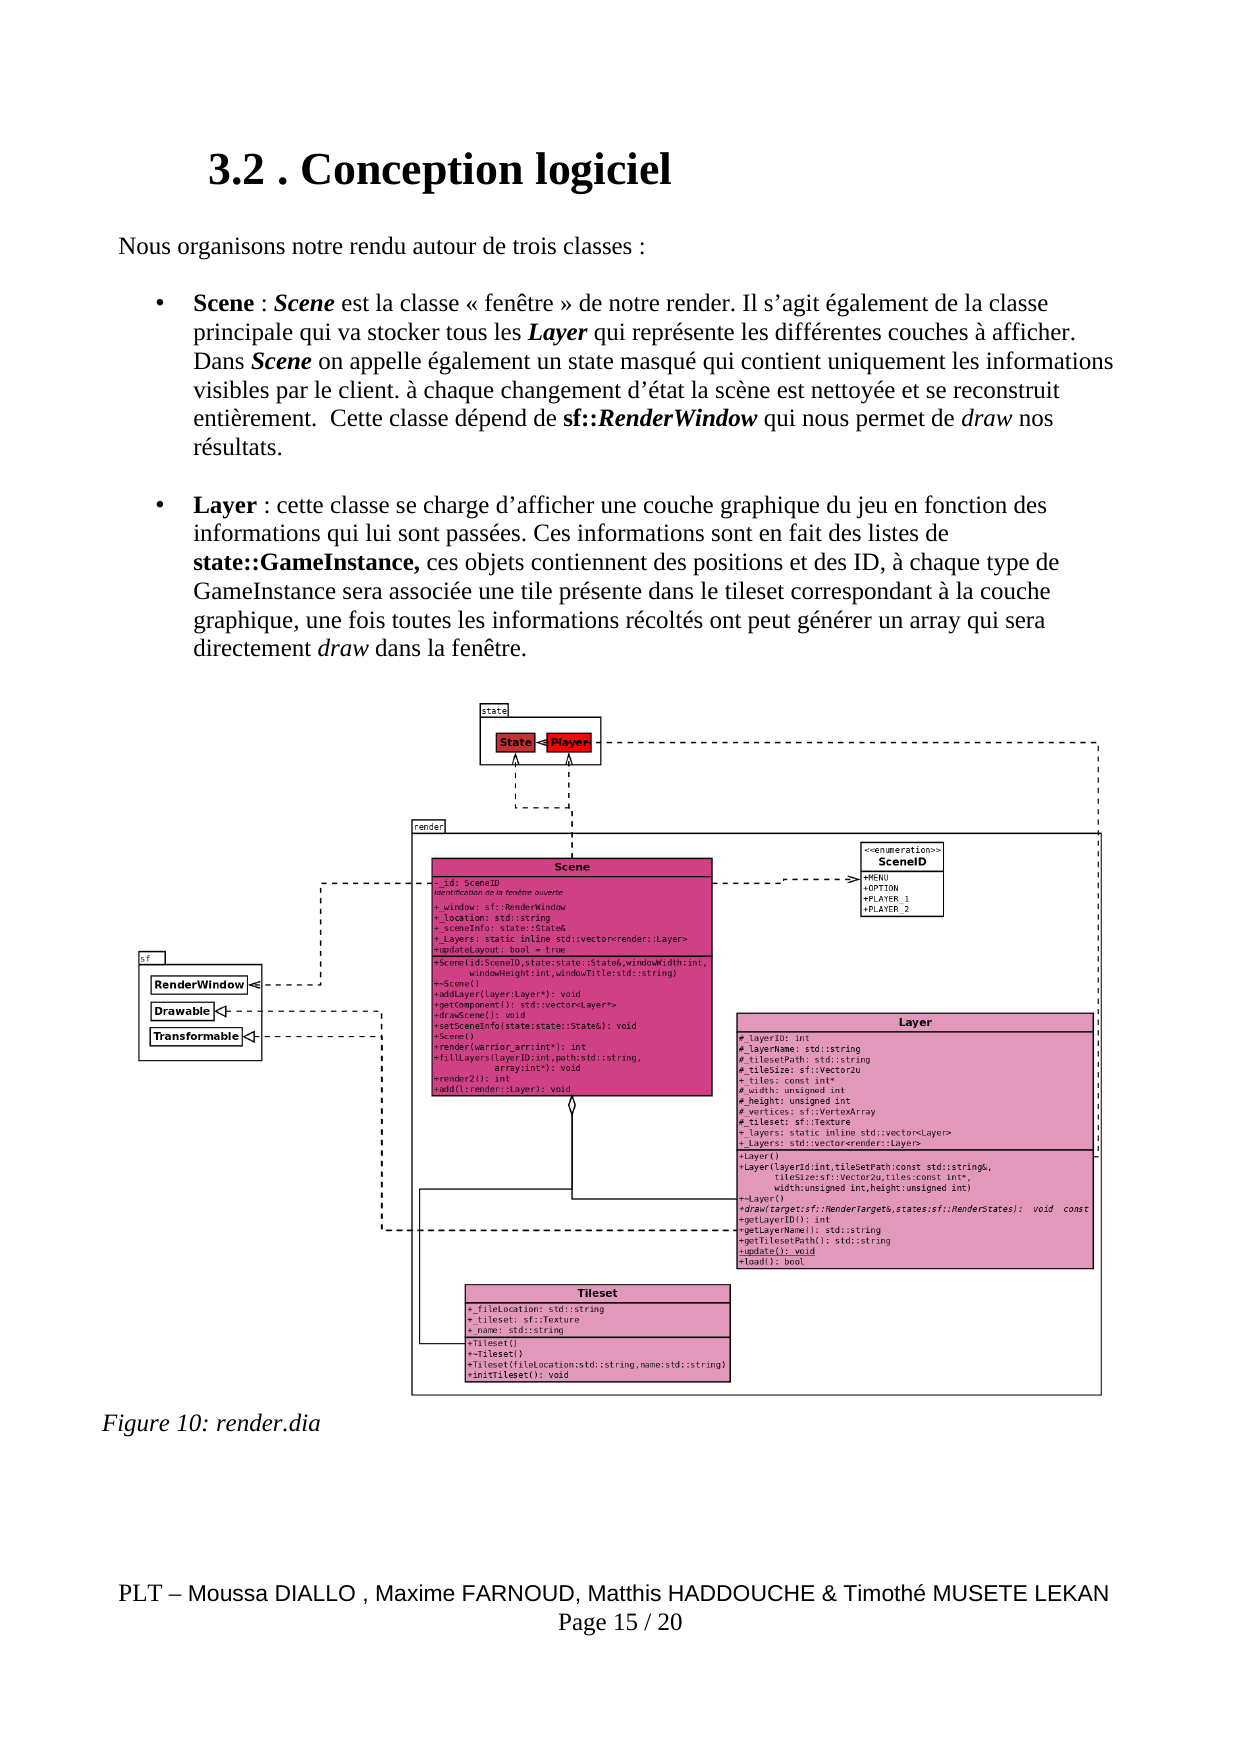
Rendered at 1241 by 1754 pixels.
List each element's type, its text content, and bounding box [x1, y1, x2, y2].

text Figure 10: render.dia [102, 1396, 1138, 1437]
list Scene : Scene est la classe « fenêtre » de notre render. Il s’agit également de la classe principale qui va stocker tous les Layer qui représente les différentes couches à afficher. Dans Scene on appelle également un state masqué qui contient uniquement les informations visibles par le client. à chaque changement d’état la scène est nettoyée et se reconstruit entièrement. Cette classe dépend de sf::RenderWindow qui nous permet de draw nos résultats. [156, 288, 1122, 461]
picture [138, 703, 1102, 1396]
text Nous organisons notre rendu autour de trois classes : [118, 231, 1122, 260]
list Layer : cette classe se charge d’afficher une couche graphique du jeu en fonction des informations qui lui sont passées. Ces informations sont en fait des listes de state::GameInstance, ces objets contiennent des positions et des ID, à chaque type de GameInstance sera associée une tile présente dans le tileset correspondant à la couche graphique, une fois toutes les informations récoltés ont peut générer un array qui sera directement draw dans la fenêtre. [156, 490, 1122, 662]
subtitle Conception logiciel [197, 141, 1122, 194]
